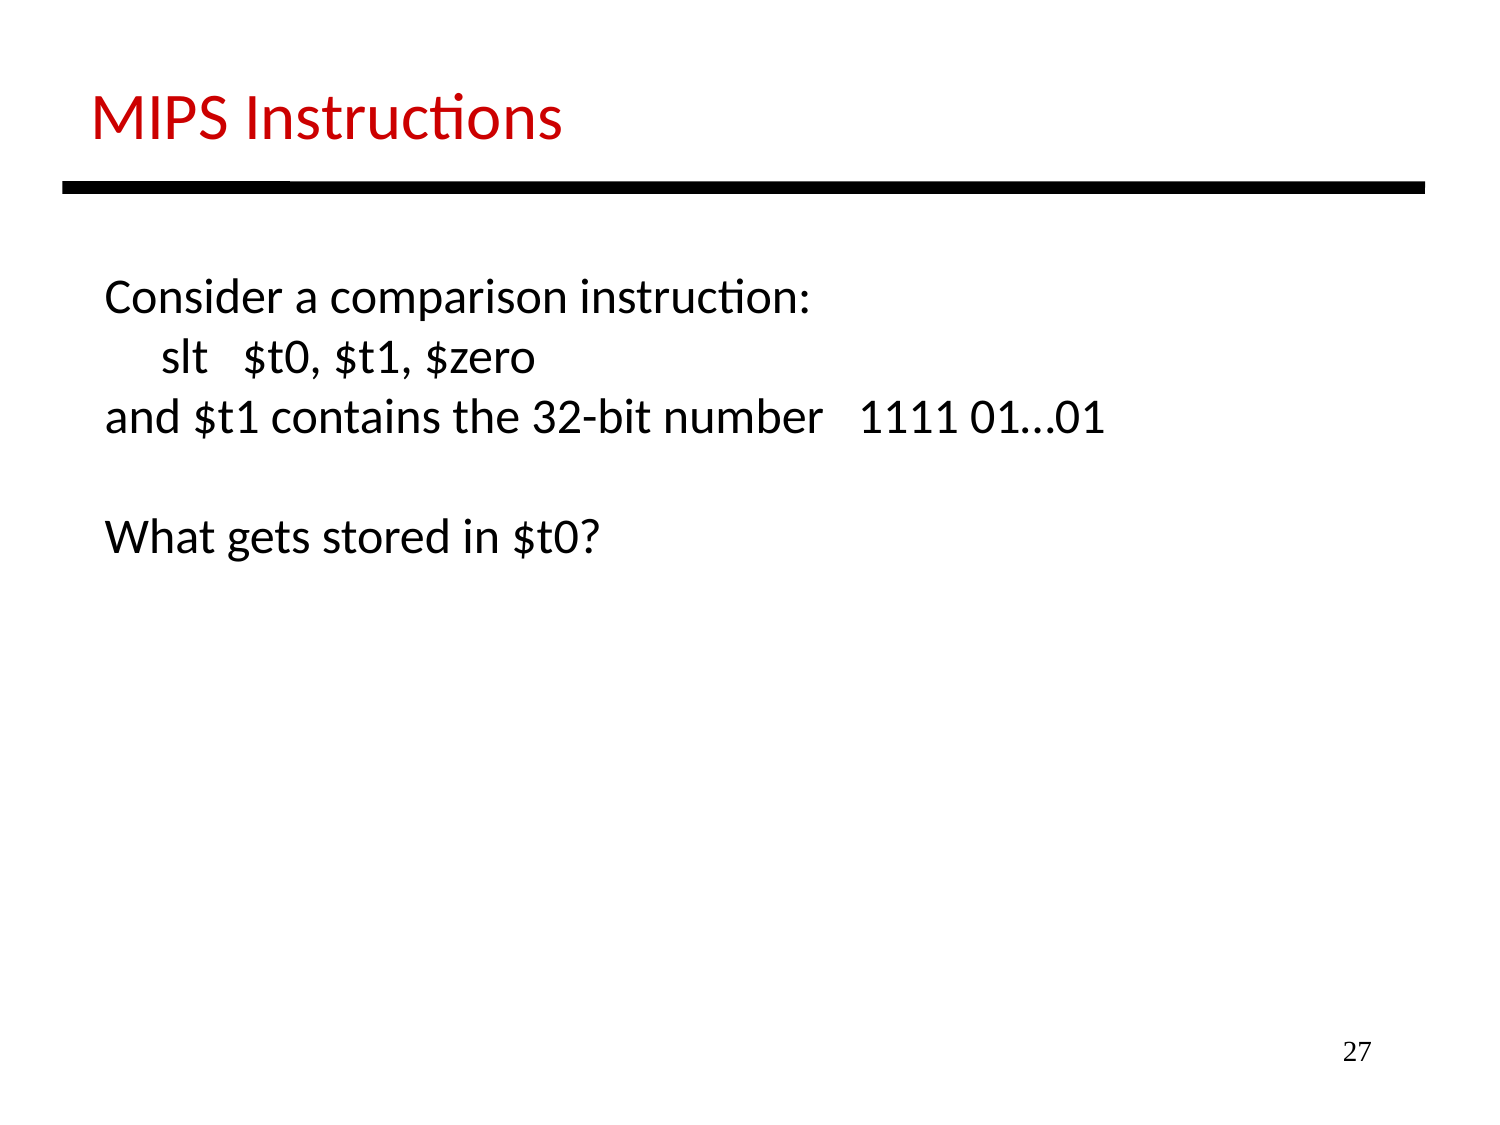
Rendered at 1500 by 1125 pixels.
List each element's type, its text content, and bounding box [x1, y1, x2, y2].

text_box MIPS Instructions [75, 65, 579, 160]
slide_number [1074, 1025, 1388, 1100]
text_box Consider a comparison instruction: slt $t0, $t1, $zero and $t1 contains the 32-bit number 1111 01…01 What gets stored in $t0? [89, 256, 1121, 572]
